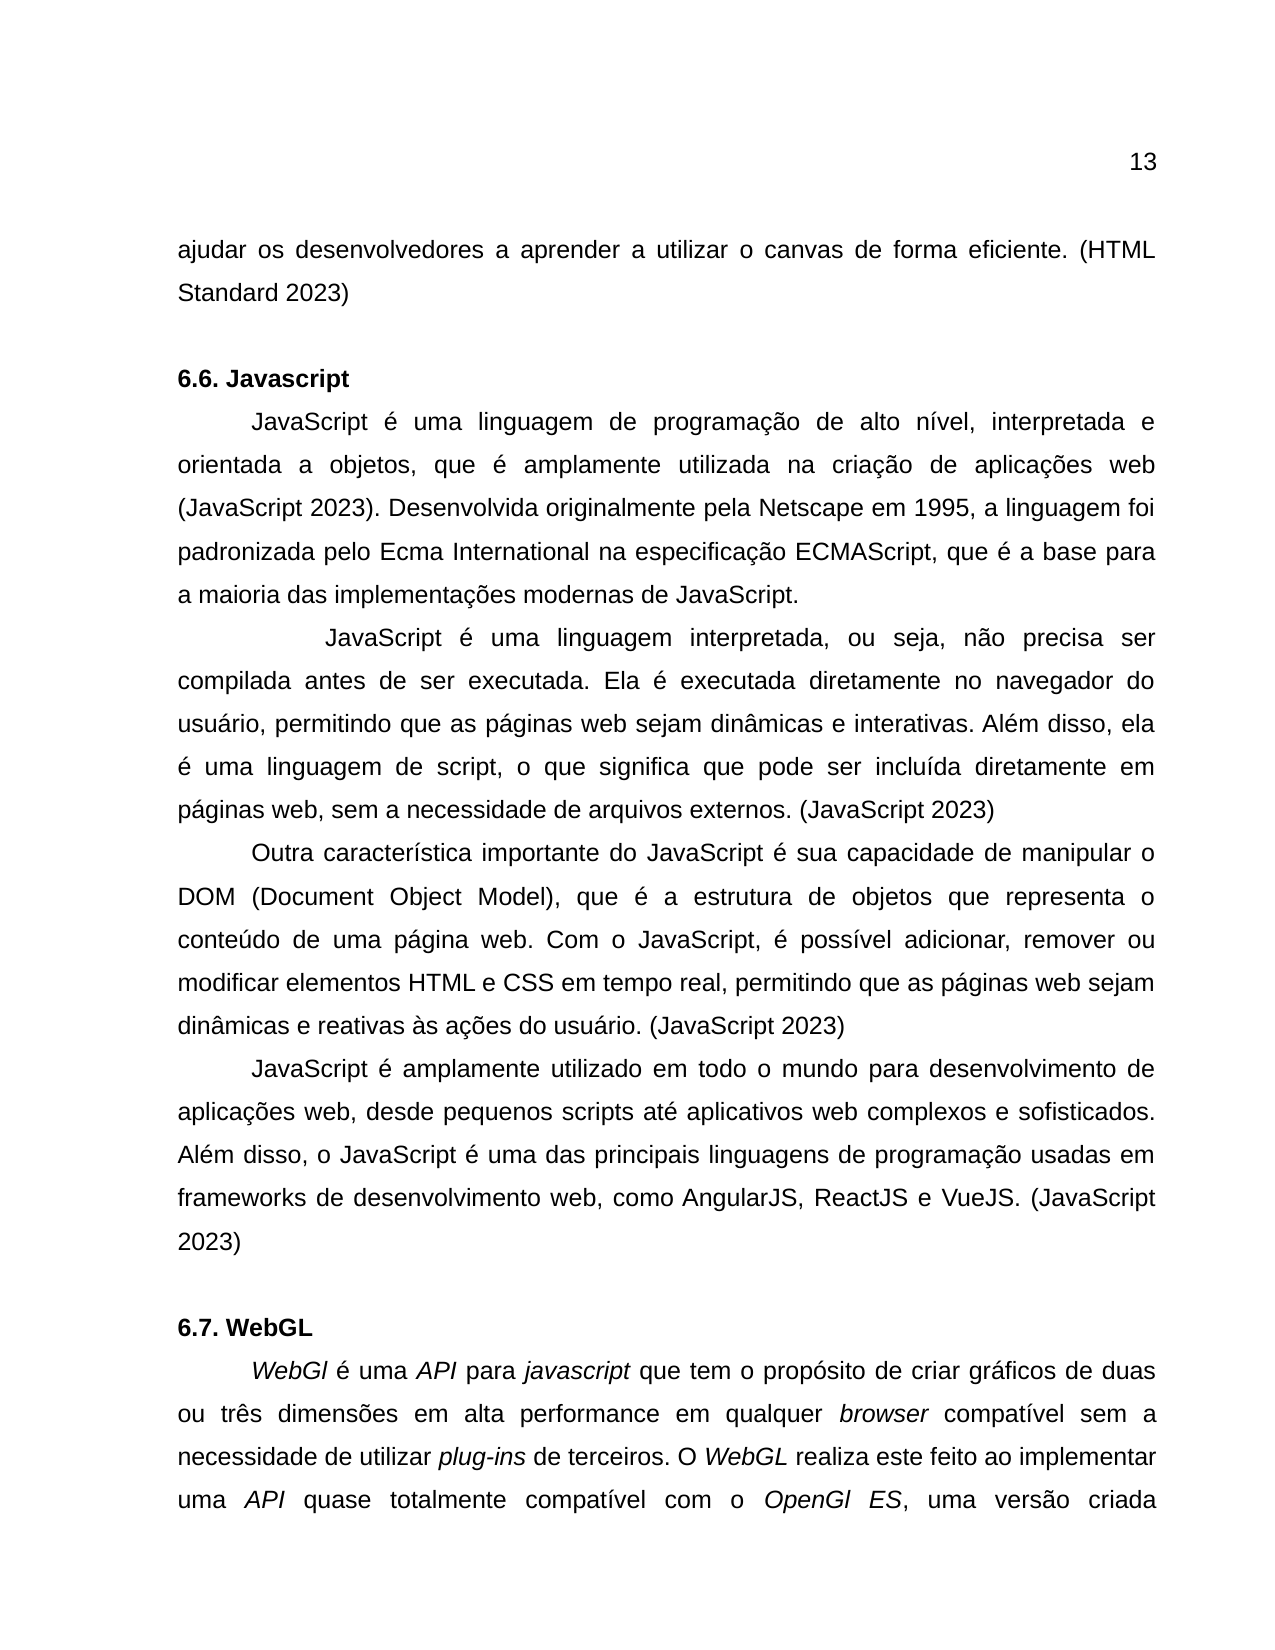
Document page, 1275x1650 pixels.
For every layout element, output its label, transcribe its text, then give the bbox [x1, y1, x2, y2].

text Outra característica importante do JavaScript é sua capacidade de manipular o DOM (Document Object Model), que é a estrutura de objetos que representa o conteúdo de uma página web. Com o JavaScript, é possível adicionar, remover ou modificar elementos HTML e CSS em tempo real, permitindo que as páginas web sejam dinâmicas e reativas às ações do usuário. (JavaScript 2023) [177, 838, 1157, 1040]
text JavaScript é uma linguagem de programação de alto nível, interpretada e orientada a objetos, que é amplamente utilizada na criação de aplicações web (JavaScript 2023). Desenvolvida originalmente pela Netscape em 1995, a linguagem foi padronizada pelo Ecma International na especificação ECMAScript, que é a base para a maioria das implementações modernas de JavaScript. [177, 407, 1157, 608]
subtitle 6.7. WebGL [177, 1313, 1157, 1342]
text JavaScript é amplamente utilizado em todo o mundo para desenvolvimento de aplicações web, desde pequenos scripts até aplicativos web complexos e sofisticados. Além disso, o JavaScript é uma das principais linguagens de programação usadas em frameworks de desenvolvimento web, como AngularJS, ReactJS e VueJS. (JavaScript 2023) [177, 1054, 1157, 1255]
text JavaScript é uma linguagem interpretada, ou seja, não precisa ser compilada antes de ser executada. Ela é executada diretamente no navegador do usuário, permitindo que as páginas web sejam dinâmicas e interativas. Além disso, ela é uma linguagem de script, o que significa que pode ser incluída diretamente em páginas web, sem a necessidade de arquivos externos. (JavaScript 2023) [177, 623, 1157, 824]
text WebGl é uma API para javascript que tem o propósito de criar gráficos de duas ou três dimensões em alta performance em qualquer browser compatível sem a necessidade de utilizar plug-ins de terceiros. O WebGL realiza este feito ao implementar uma API quase totalmente compatível com o OpenGl ES, uma versão criada [177, 1356, 1157, 1514]
text ajudar os desenvolvedores a aprender a utilizar o canvas de forma eficiente. (HTML Standard 2023) [177, 235, 1157, 307]
subtitle 6.6. Javascript [177, 364, 1157, 393]
